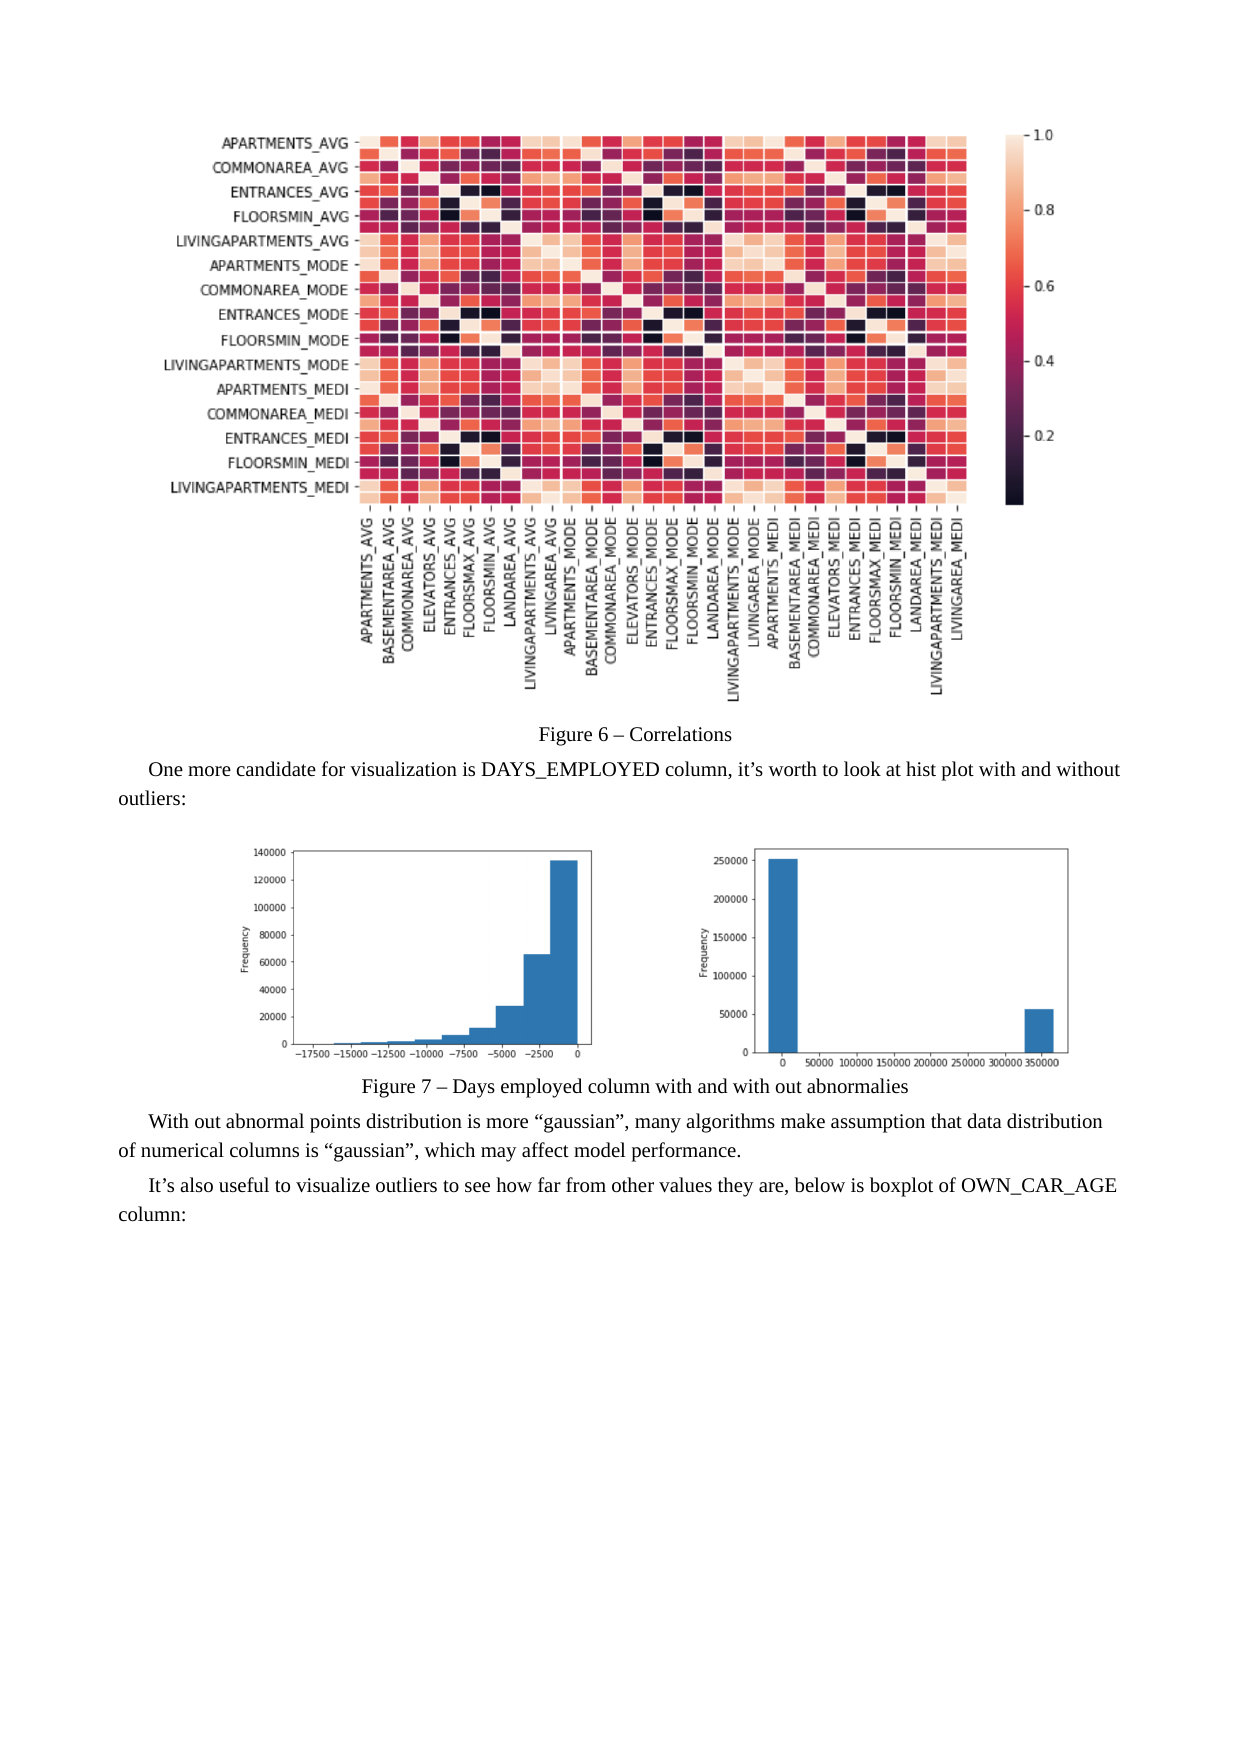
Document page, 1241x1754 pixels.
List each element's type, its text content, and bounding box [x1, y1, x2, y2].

picture [216, 841, 606, 1063]
text Figure 6 – Correlations [118, 717, 1122, 746]
text It’s also useful to visualize outliers to see how far from other values they are, below is boxplot of OWN_CAR_AGE column: [118, 1173, 1122, 1226]
text With out abnormal points distribution is more “gaussian”, many algorithms make assumption that data distribution of numerical columns is “gaussian”, which may affect model performance. [118, 1109, 1122, 1162]
picture [688, 843, 1098, 1075]
picture [118, 118, 1123, 717]
text Figure 7 – Days employed column with and with out abnormalies [118, 820, 1122, 1098]
text One more candidate for visualization is DAYS_EMPLOYED column, it’s worth to look at hist plot with and without outliers: [118, 757, 1122, 809]
